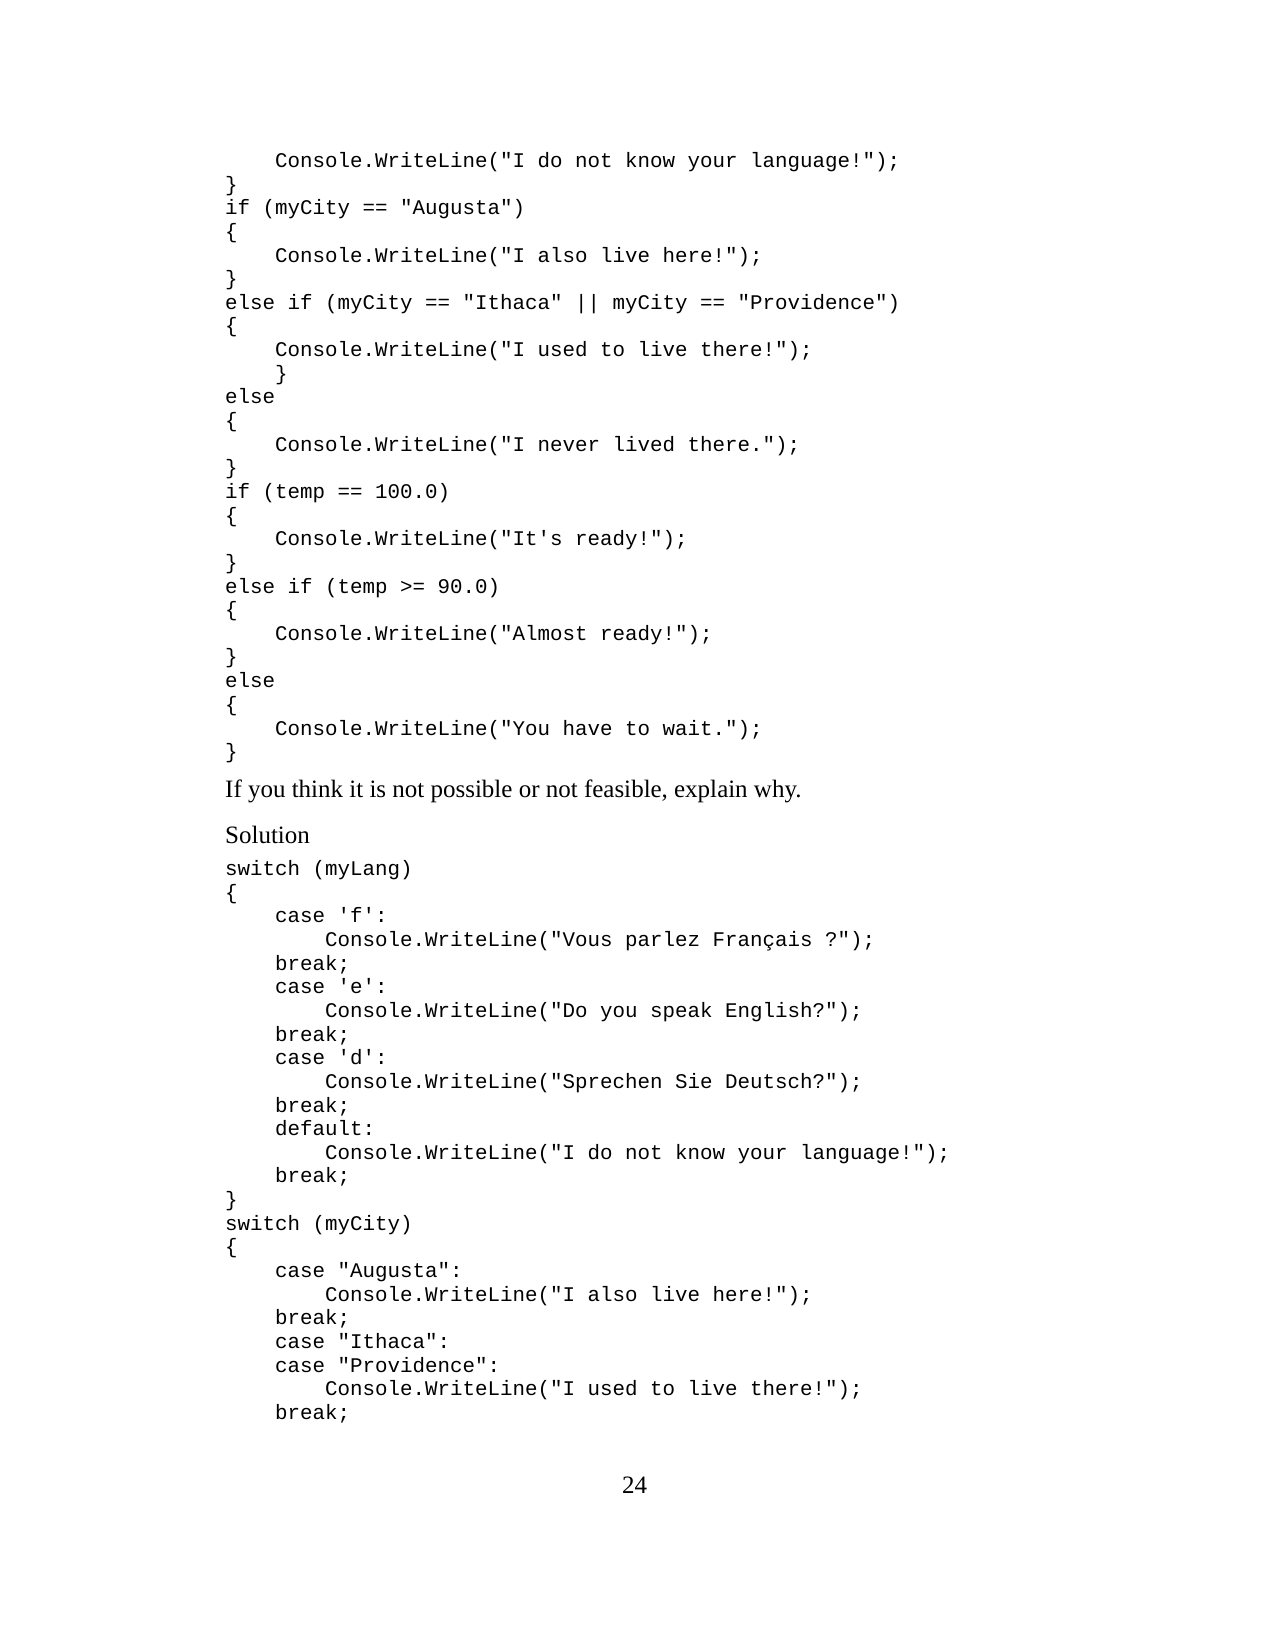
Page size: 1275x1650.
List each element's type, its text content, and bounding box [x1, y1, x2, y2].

list { [187, 505, 1125, 528]
list case 'e': [187, 976, 1125, 1000]
list } [187, 363, 1125, 386]
list Solution [187, 820, 1125, 849]
list } [187, 457, 1125, 481]
list { [187, 221, 1125, 244]
list switch (myLang) [187, 858, 1125, 882]
list case "Augusta": [187, 1260, 1125, 1284]
list Console.WriteLine("Do you speak English?"); [187, 1000, 1125, 1024]
list break; [187, 1402, 1125, 1426]
list Console.WriteLine("You have to wait."); [187, 717, 1125, 741]
list else [187, 670, 1125, 694]
list { [187, 410, 1125, 434]
list } [187, 552, 1125, 576]
list case 'd': [187, 1047, 1125, 1071]
list case "Providence": [187, 1355, 1125, 1378]
list Console.WriteLine("I do not know your language!"); [187, 1142, 1125, 1166]
list } [187, 1189, 1125, 1213]
list Console.WriteLine("It's ready!"); [187, 528, 1125, 552]
list else [187, 386, 1125, 410]
list Console.WriteLine("I used to live there!"); [187, 1378, 1125, 1402]
list { [187, 882, 1125, 905]
list Console.WriteLine("I also live here!"); [187, 1284, 1125, 1307]
list } [187, 174, 1125, 197]
list case "Ithaca": [187, 1331, 1125, 1355]
list break; [187, 1307, 1125, 1331]
list { [187, 316, 1125, 339]
list Console.WriteLine("Vous parlez Français ?"); [187, 929, 1125, 953]
list break; [187, 1166, 1125, 1189]
list { [187, 1236, 1125, 1260]
list if (myCity == "Augusta") [187, 197, 1125, 221]
list else if (temp >= 90.0) [187, 576, 1125, 599]
list } [187, 647, 1125, 670]
list break; [187, 1024, 1125, 1047]
list break; [187, 1094, 1125, 1118]
list Console.WriteLine("Sprechen Sie Deutsch?"); [187, 1071, 1125, 1094]
list break; [187, 953, 1125, 976]
list switch (myCity) [187, 1213, 1125, 1236]
list else if (myCity == "Ithaca" || myCity == "Providence") [187, 292, 1125, 316]
list Console.WriteLine("I also live here!"); [187, 244, 1125, 268]
list Console.WriteLine("I used to live there!"); [187, 339, 1125, 363]
list if (temp == 100.0) [187, 481, 1125, 505]
list If you think it is not possible or not feasible, explain why. [187, 774, 1125, 802]
list case 'f': [187, 905, 1125, 929]
list Console.WriteLine("I never lived there."); [187, 434, 1125, 457]
list default: [187, 1118, 1125, 1142]
list { [187, 694, 1125, 717]
list Console.WriteLine("I do not know your language!"); [187, 150, 1125, 174]
list } [187, 268, 1125, 292]
list } [187, 741, 1125, 765]
list Console.WriteLine("Almost ready!"); [187, 623, 1125, 647]
list { [187, 599, 1125, 623]
